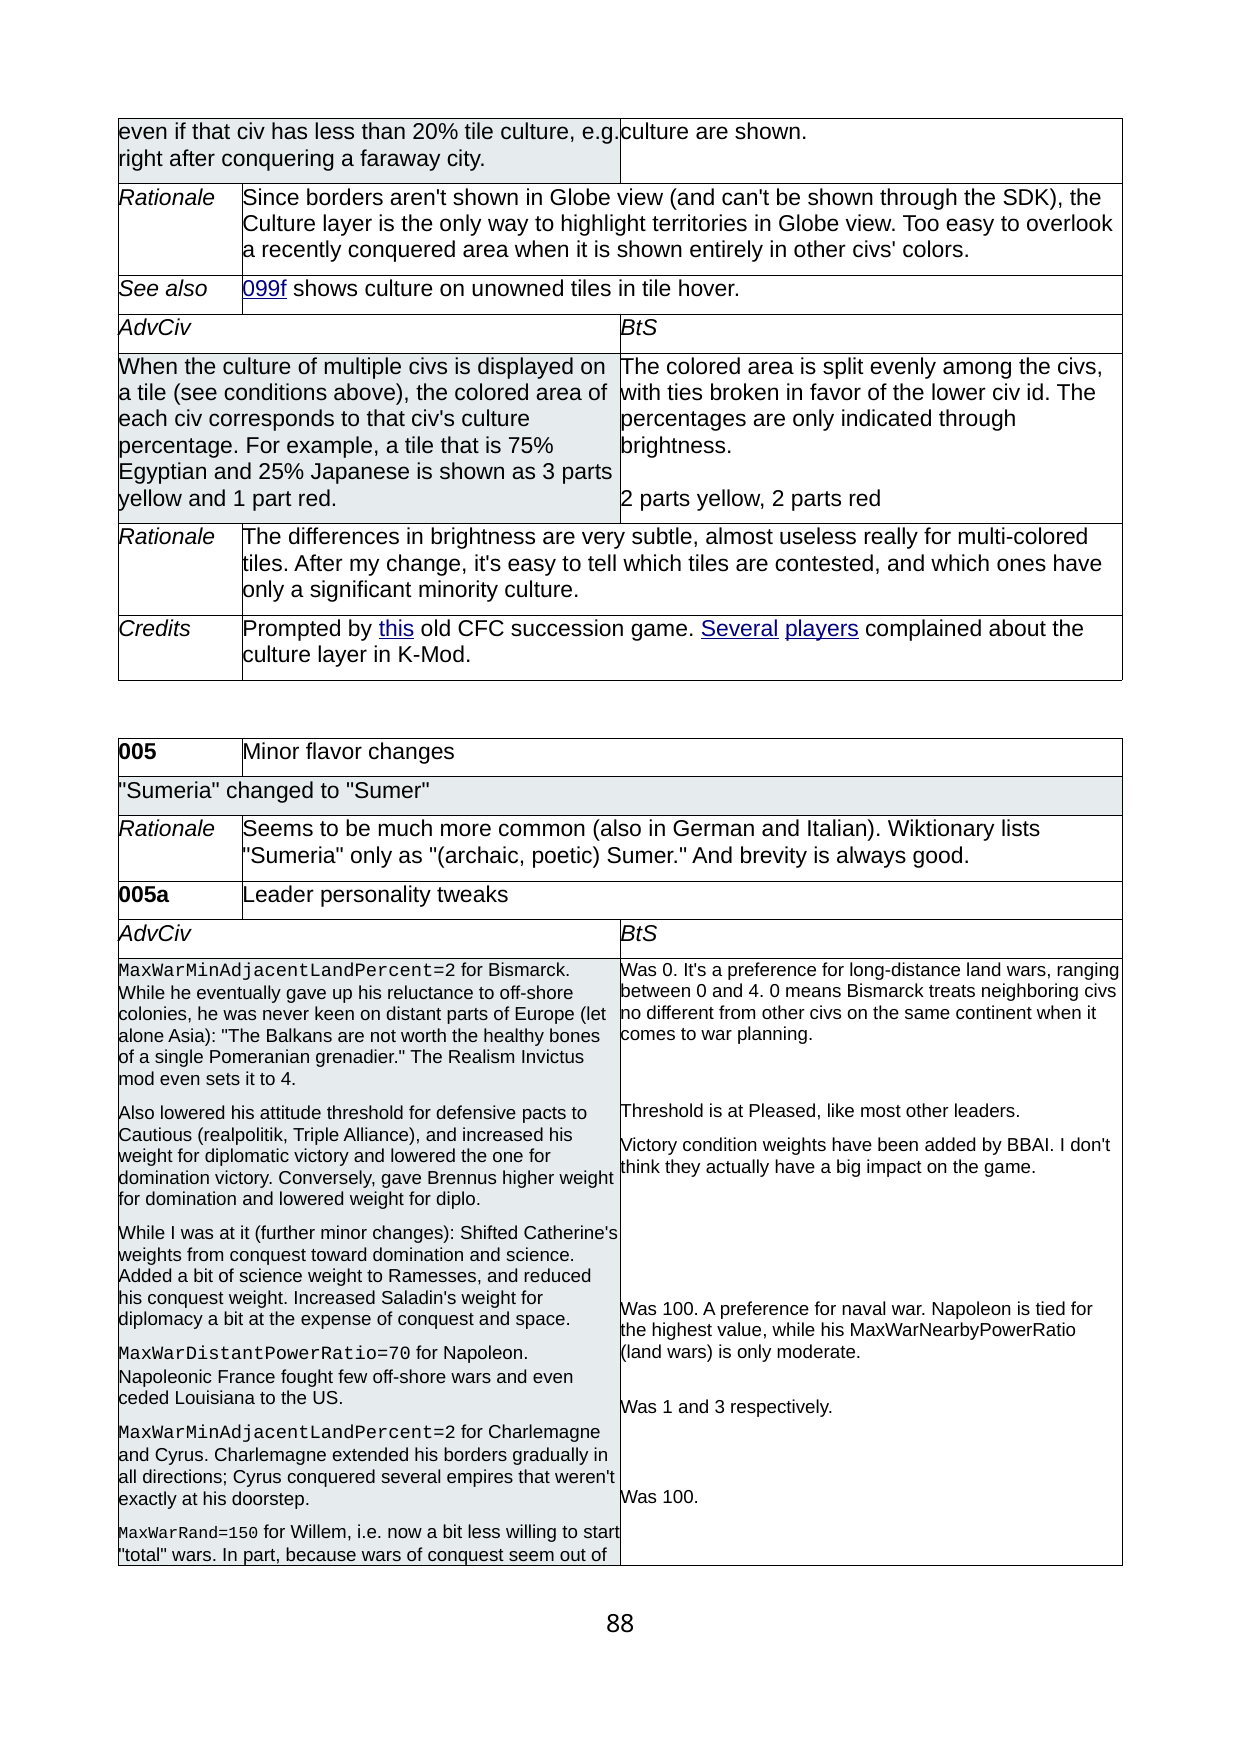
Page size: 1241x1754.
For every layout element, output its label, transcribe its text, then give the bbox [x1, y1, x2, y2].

table_cell When the culture of multiple civs is displayed on a tile (see conditions above), the colored area of each civ corresponds to that civ's culture percentage. For example, a tile that is 75% Egyptian and 25% Japanese is shown as 3 parts yellow and 1 part red. [119, 354, 620, 523]
table_cell AdvCiv [119, 315, 620, 353]
table_cell 005a [119, 882, 242, 919]
table_cell Was 0. It's a preference for long-distance land wars, ranging between 0 and 4. 0 means Bismarck treats neighboring civs no different from other civs on the same continent when it comes to war planning. Threshold is at Pleased, like most other leaders. Victory condition weights have been added by BBAI. I don't think they actually have a big impact on the game. Was 100. A preference for naval war. Napoleon is tied for the highest value, while his MaxWarNearbyPowerRatio (land wars) is only moderate. Was 1 and 3 respectively. Was 100. [621, 959, 1122, 1565]
table_header Minor flavor changes [243, 739, 1122, 776]
table_cell Rationale [119, 816, 242, 881]
table_cell The differences in brightness are very subtle, almost useless really for multi-colored tiles. After my change, it's easy to tell which tiles are contested, and which ones have only a significant minority culture. [243, 524, 1122, 615]
table_cell "Sumeria" changed to "Sumer" [119, 777, 1122, 815]
table_cell BtS [621, 920, 1122, 958]
table_cell Leader personality tweaks [243, 882, 1122, 919]
table_header 005 [119, 739, 242, 776]
table_cell Rationale [119, 524, 242, 615]
table_cell Seems to be much more common (also in German and Italian). Wiktionary lists "Sumeria" only as "(archaic, poetic) Sumer." And brevity is always good. [243, 816, 1122, 881]
table_cell Prompted by this old CFC succession game. Several players complained about the culture layer in K-Mod. [243, 616, 1122, 680]
table_cell Credits [119, 616, 242, 680]
table_cell Since borders aren't shown in Globe view (and can't be shown through the SDK), the Culture layer is the only way to highlight territories in Globe view. Too easy to overlook a recently conquered area when it is shown entirely in other civs' colors. [243, 184, 1122, 275]
table_cell even if that civ has less than 20% tile culture, e.g. right after conquering a faraway city. [119, 119, 620, 183]
table_cell See also [119, 276, 242, 314]
table_cell AdvCiv [119, 920, 620, 958]
table_cell MaxWarMinAdjacentLandPercent=2 for Bismarck. While he eventually gave up his reluctance to off-shore colonies, he was never keen on distant parts of Europe (let alone Asia): "The Balkans are not worth the healthy bones of a single Pomeranian grenadier." The Realism Invictus mod even sets it to 4. Also lowered his attitude threshold for defensive pacts to Cautious (realpolitik, Triple Alliance), and increased his weight for diplomatic victory and lowered the one for domination victory. Conversely, gave Brennus higher weight for domination and lowered weight for diplo. While I was at it (further minor changes): Shifted Catherine's weights from conquest toward domination and science. Added a bit of science weight to Ramesses, and reduced his conquest weight. Increased Saladin's weight for diplomacy a bit at the expense of conquest and space. MaxWarDistantPowerRatio=70 for Napoleon. Napoleonic France fought few off-shore wars and even ceded Louisiana to the US. MaxWarMinAdjacentLandPercent=2 for Charlemagne and Cyrus. Charlemagne extended his borders gradually in all directions; Cyrus conquered several empires that weren't exactly at his doorstep. MaxWarRand=150 for Willem, i.e. now a bit less willing to start "total" wars. In part, because wars of conquest seem out of [119, 959, 620, 1565]
table_cell The colored area is split evenly among the civs, with ties broken in favor of the lower civ id. The percentages are only indicated through brightness. 2 parts yellow, 2 parts red [621, 354, 1122, 523]
table_cell Rationale [119, 184, 242, 275]
table_cell culture are shown. [621, 119, 1122, 183]
table_cell BtS [621, 315, 1122, 353]
table_cell 099f shows culture on unowned tiles in tile hover. [243, 276, 1122, 314]
